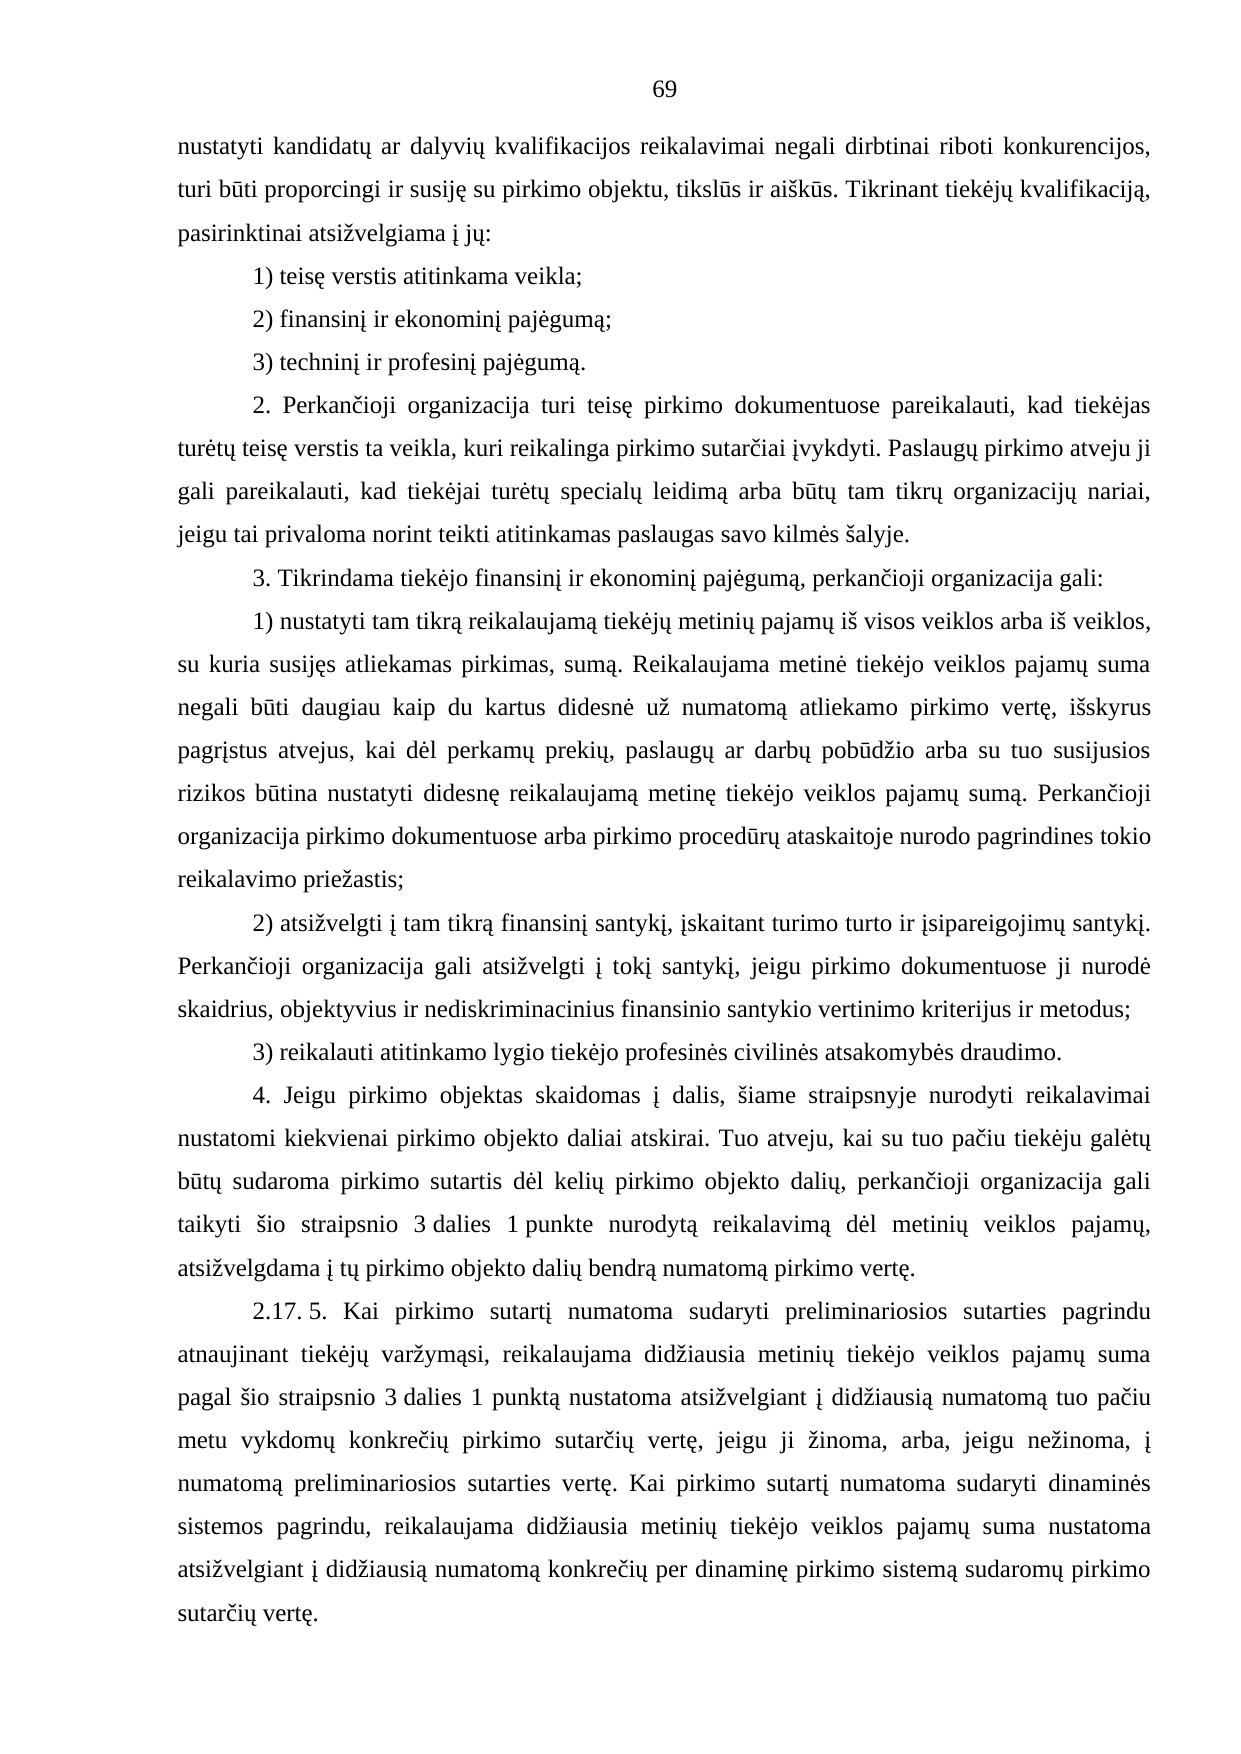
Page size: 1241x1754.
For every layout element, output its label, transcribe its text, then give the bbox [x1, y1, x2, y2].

text 1) teisę verstis atitinkama veikla; [177, 261, 1152, 289]
text 2) atsižvelgti į tam tikrą finansinį santykį, įskaitant turimo turto ir įsipareigojimų santykį. Perkančioji organizacija gali atsižvelgti į tokį santykį, jeigu pirkimo dokumentuose ji nurodė skaidrius, objektyvius ir nediskriminacinius finansinio santykio vertinimo kriterijus ir metodus; [177, 908, 1152, 1023]
text 2. Perkančioji organizacija turi teisę pirkimo dokumentuose pareikalauti, kad tiekėjas turėtų teisę verstis ta veikla, kuri reikalinga pirkimo sutarčiai įvykdyti. Paslaugų pirkimo atveju ji gali pareikalauti, kad tiekėjai turėtų specialų leidimą arba būtų tam tikrų organizacijų nariai, jeigu tai privaloma norint teikti atitinkamas paslaugas savo kilmės šalyje. [177, 390, 1152, 548]
text 3) techninį ir profesinį pajėgumą. [177, 347, 1152, 376]
text 4. Jeigu pirkimo objektas skaidomas į dalis, šiame straipsnyje nurodyti reikalavimai nustatomi kiekvienai pirkimo objekto daliai atskirai. Tuo atveju, kai su tuo pačiu tiekėju galėtų būtų sudaroma pirkimo sutartis dėl kelių pirkimo objekto dalių, perkančioji organizacija gali taikyti šio straipsnio 3 dalies 1 punkte nurodytą reikalavimą dėl metinių veiklos pajamų, atsižvelgdama į tų pirkimo objekto dalių bendrą numatomą pirkimo vertę. [177, 1080, 1152, 1281]
subtitle 5. Kai pirkimo sutartį numatoma sudaryti preliminariosios sutarties pagrindu atnaujinant tiekėjų varžymąsi, reikalaujama didžiausia metinių tiekėjo veiklos pajamų suma pagal šio straipsnio 3 dalies 1 punktą nustatoma atsižvelgiant į didžiausią numatomą tuo pačiu metu vykdomų konkrečių pirkimo sutarčių vertę, jeigu ji žinoma, arba, jeigu nežinoma, į numatomą preliminariosios sutarties vertę. Kai pirkimo sutartį numatoma sudaryti dinaminės sistemos pagrindu, reikalaujama didžiausia metinių tiekėjo veiklos pajamų suma nustatoma atsižvelgiant į didžiausią numatomą konkrečių per dinaminę pirkimo sistemą sudaromų pirkimo sutarčių vertę. [177, 1296, 1152, 1626]
text 1) nustatyti tam tikrą reikalaujamą tiekėjų metinių pajamų iš visos veiklos arba iš veiklos, su kuria susijęs atliekamas pirkimas, sumą. Reikalaujama metinė tiekėjo veiklos pajamų suma negali būti daugiau kaip du kartus didesnė už numatomą atliekamo pirkimo vertę, išskyrus pagrįstus atvejus, kai dėl perkamų prekių, paslaugų ar darbų pobūdžio arba su tuo susijusios rizikos būtina nustatyti didesnę reikalaujamą metinę tiekėjo veiklos pajamų sumą. Perkančioji organizacija pirkimo dokumentuose arba pirkimo procedūrų ataskaitoje nurodo pagrindines tokio reikalavimo priežastis; [177, 606, 1152, 893]
text 3) reikalauti atitinkamo lygio tiekėjo profesinės civilinės atsakomybės draudimo. [177, 1037, 1152, 1066]
text 2) finansinį ir ekonominį pajėgumą; [177, 304, 1152, 333]
text nustatyti kandidatų ar dalyvių kvalifikacijos reikalavimai negali dirbtinai riboti konkurencijos, turi būti proporcingi ir susiję su pirkimo objektu, tikslūs ir aiškūs. Tikrinant tiekėjų kvalifikaciją, pasirinktinai atsižvelgiama į jų: [177, 131, 1152, 246]
text 3. Tikrindama tiekėjo finansinį ir ekonominį pajėgumą, perkančioji organizacija gali: [177, 563, 1152, 591]
